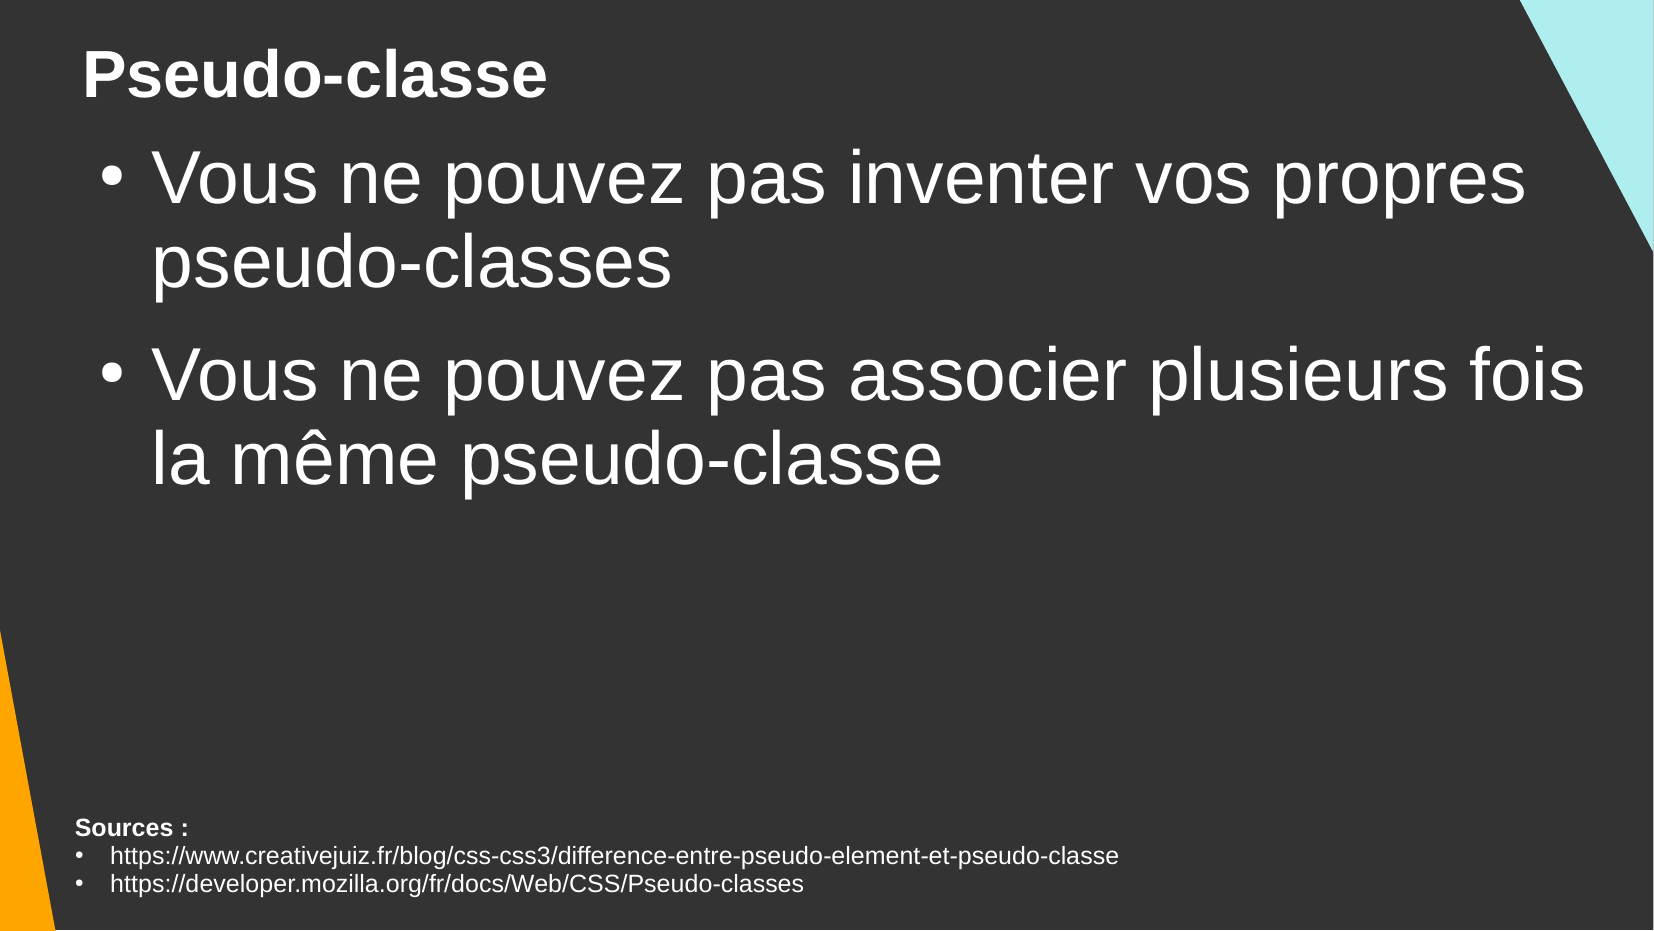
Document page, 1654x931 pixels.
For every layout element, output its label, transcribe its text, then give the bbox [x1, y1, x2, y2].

text_box [0, 630, 56, 931]
text_box Sources : https://www.creativejuiz.fr/blog/css-css3/difference-entre-pseudo-element-et-pseudo-classe https://developer.mozilla.org/fr/docs/Web/CSS/Pseudo-classes [60, 806, 1546, 931]
title Pseudo-classe [82, 37, 1571, 114]
list Vous ne pouvez pas inventer vos propres pseudo-classes Vous ne pouvez pas associer plusieurs fois la même pseudo-classe [80, 135, 1605, 629]
text_box [1519, 0, 1654, 254]
